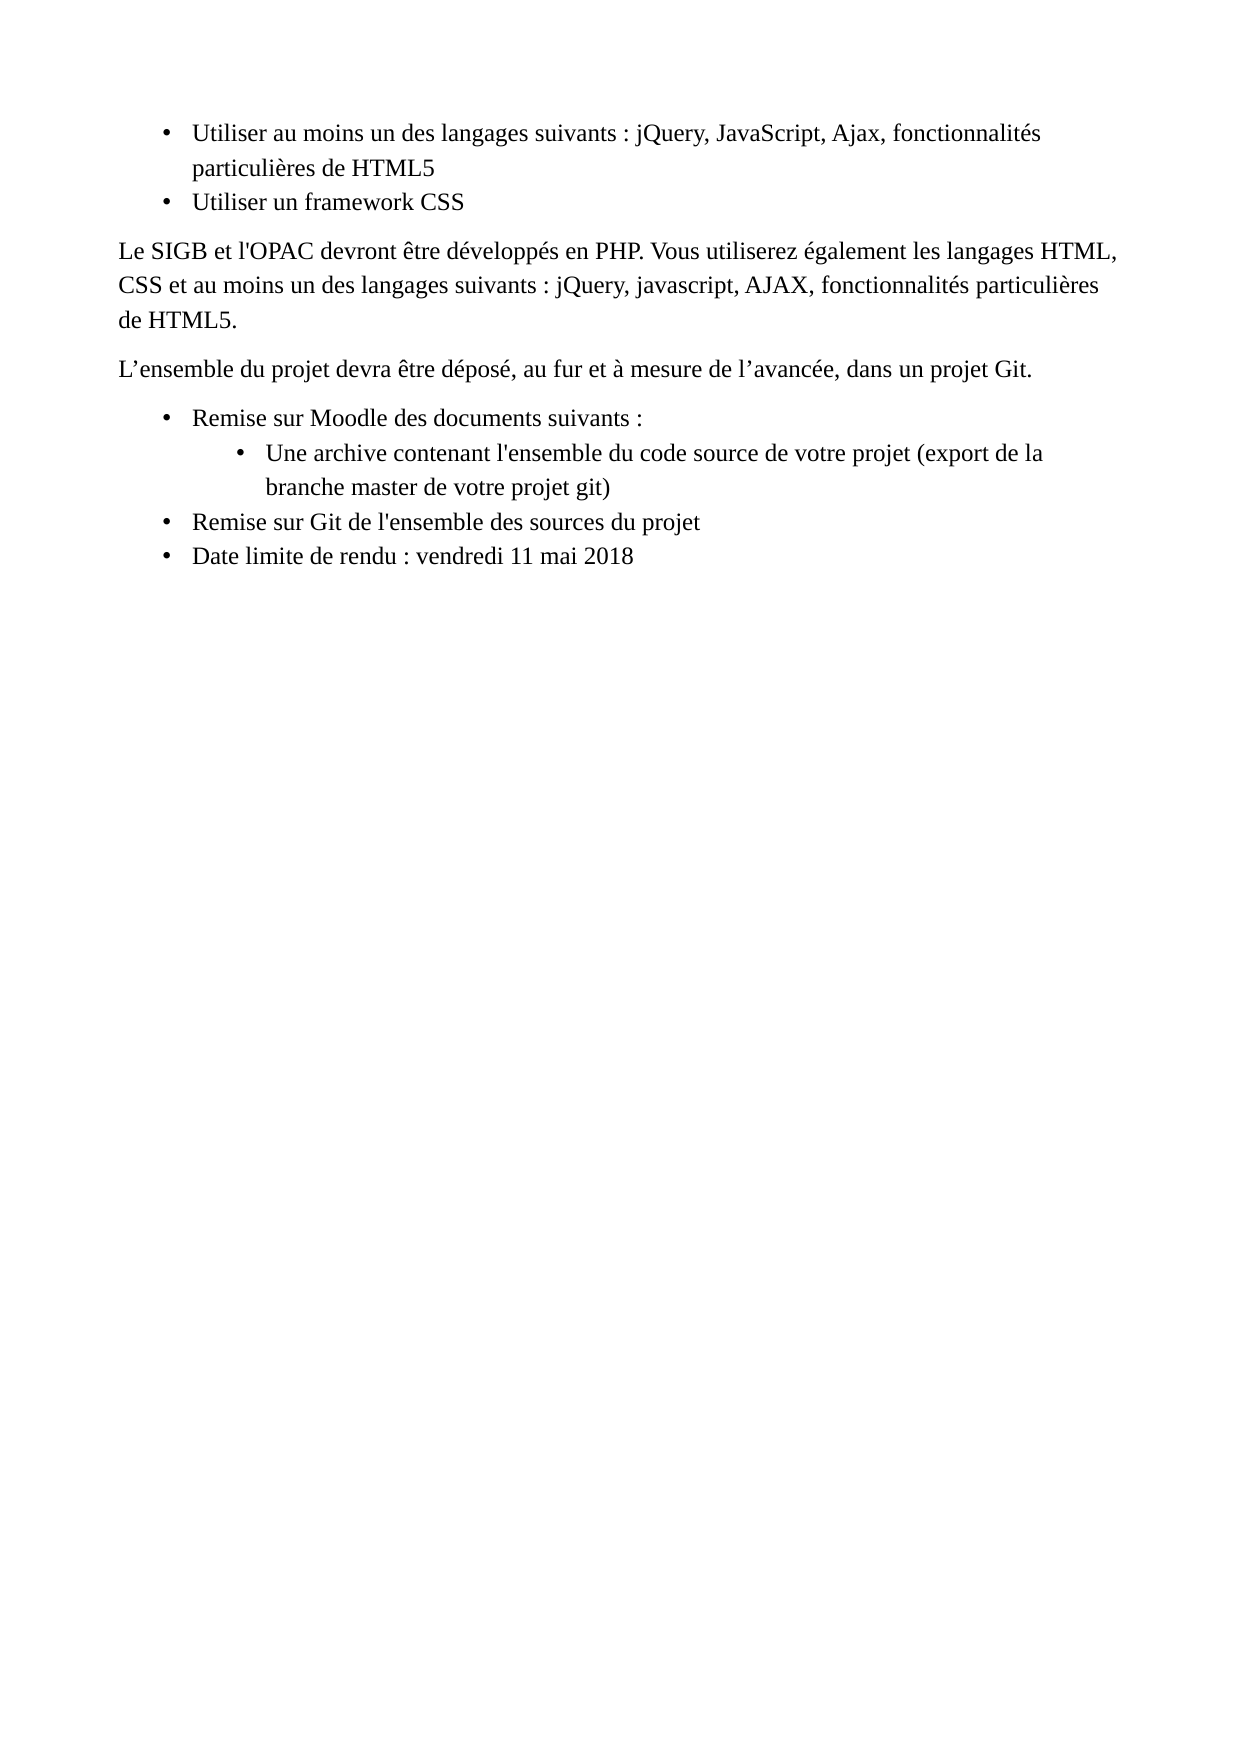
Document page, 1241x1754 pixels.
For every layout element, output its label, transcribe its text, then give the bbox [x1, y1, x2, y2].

text L’ensemble du projet devra être déposé, au fur et à mesure de l’avancée, dans un projet Git. [118, 354, 1122, 383]
list Remise sur Moodle des documents suivants : [162, 403, 1122, 432]
list Utiliser au moins un des langages suivants : jQuery, JavaScript, Ajax, fonctionnalités particulières de HTML5 [162, 118, 1122, 181]
list Utiliser un framework CSS [162, 187, 1122, 216]
text Le SIGB et l'OPAC devront être développés en PHP. Vous utiliserez également les langages HTML, CSS et au moins un des langages suivants : jQuery, javascript, AJAX, fonctionnalités particulières de HTML5. [118, 236, 1122, 334]
list Remise sur Git de l'ensemble des sources du projet [162, 507, 1122, 535]
list Une archive contenant l'ensemble du code source de votre projet (export de la branche master de votre projet git) [236, 438, 1122, 501]
list Date limite de rendu : vendredi 11 mai 2018 [162, 541, 1122, 570]
